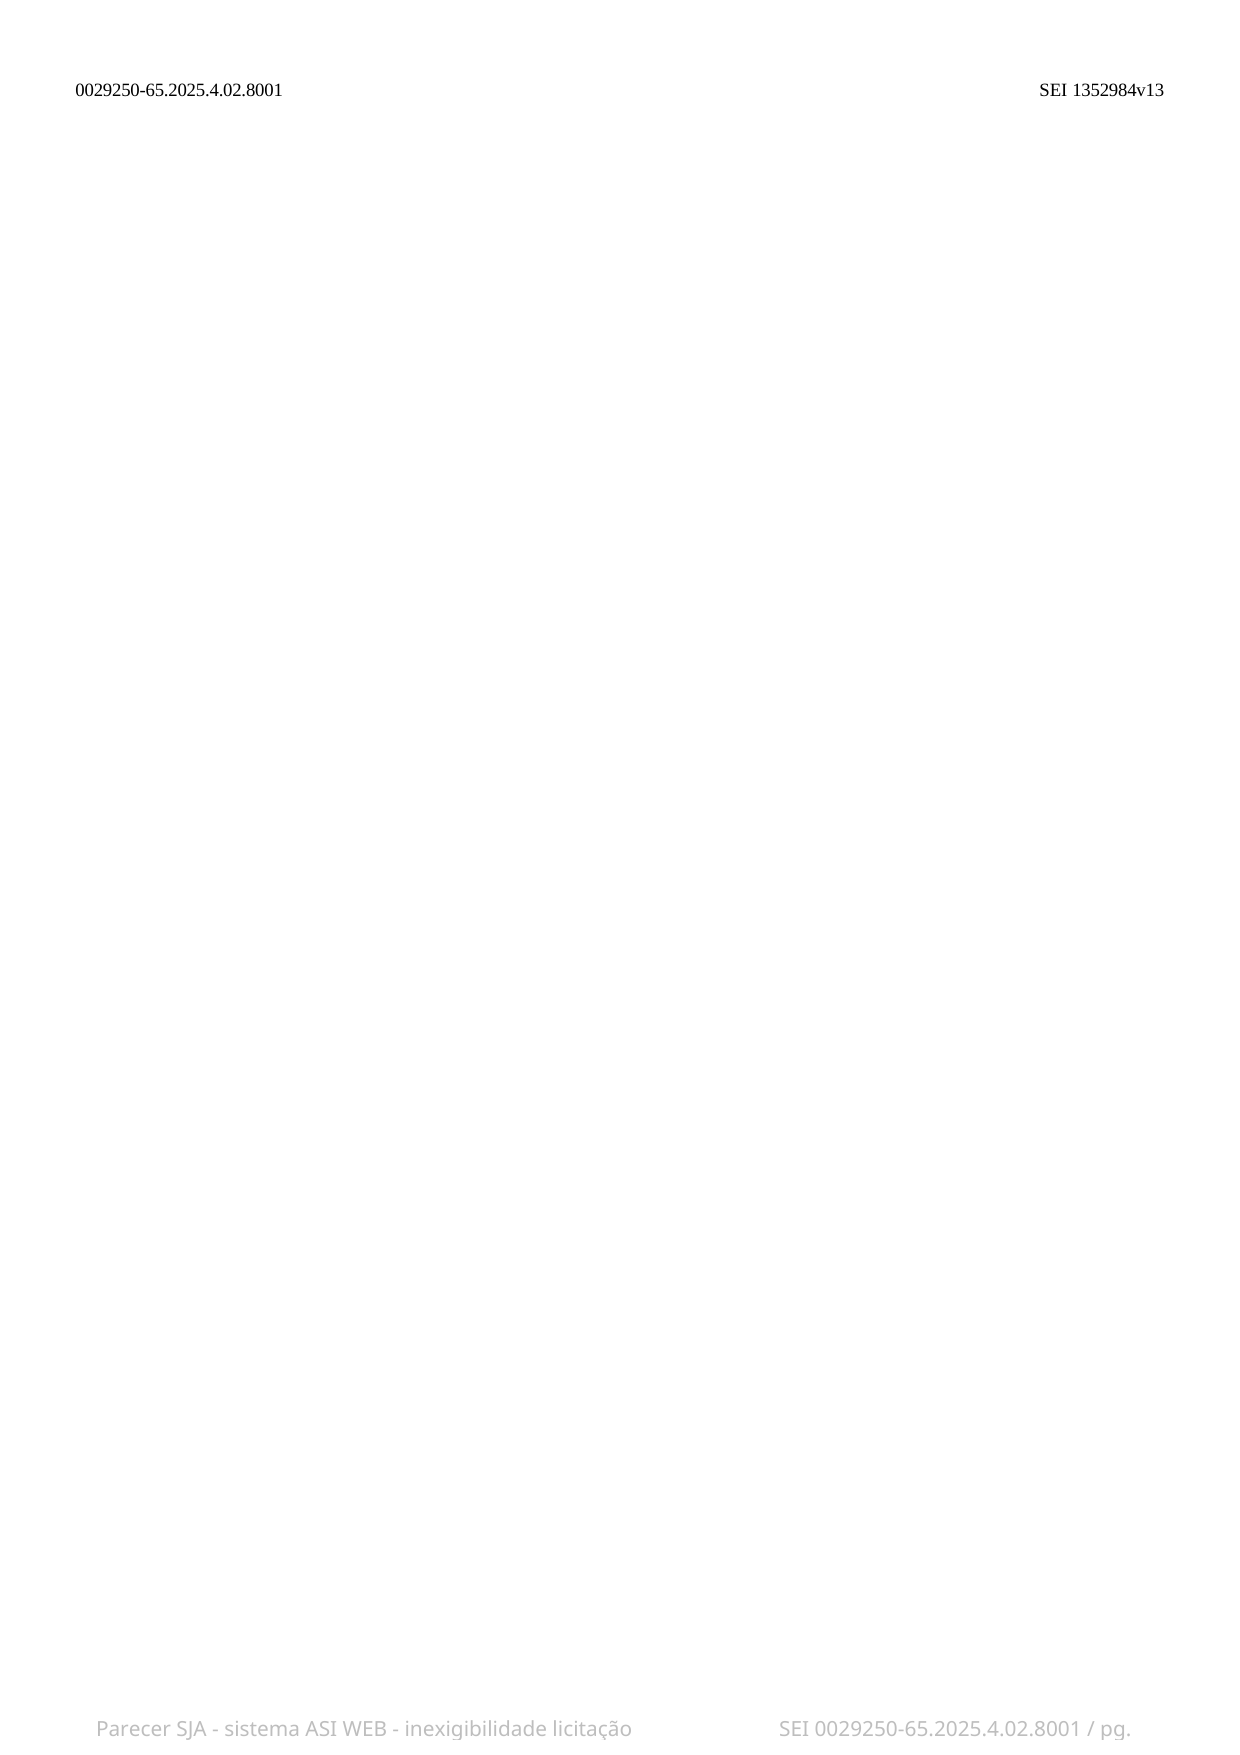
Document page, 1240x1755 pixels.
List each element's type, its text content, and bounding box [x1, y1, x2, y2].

text 0029250-65.2025.4.02.8001 SEI 1352984v13 [59, 79, 1180, 100]
